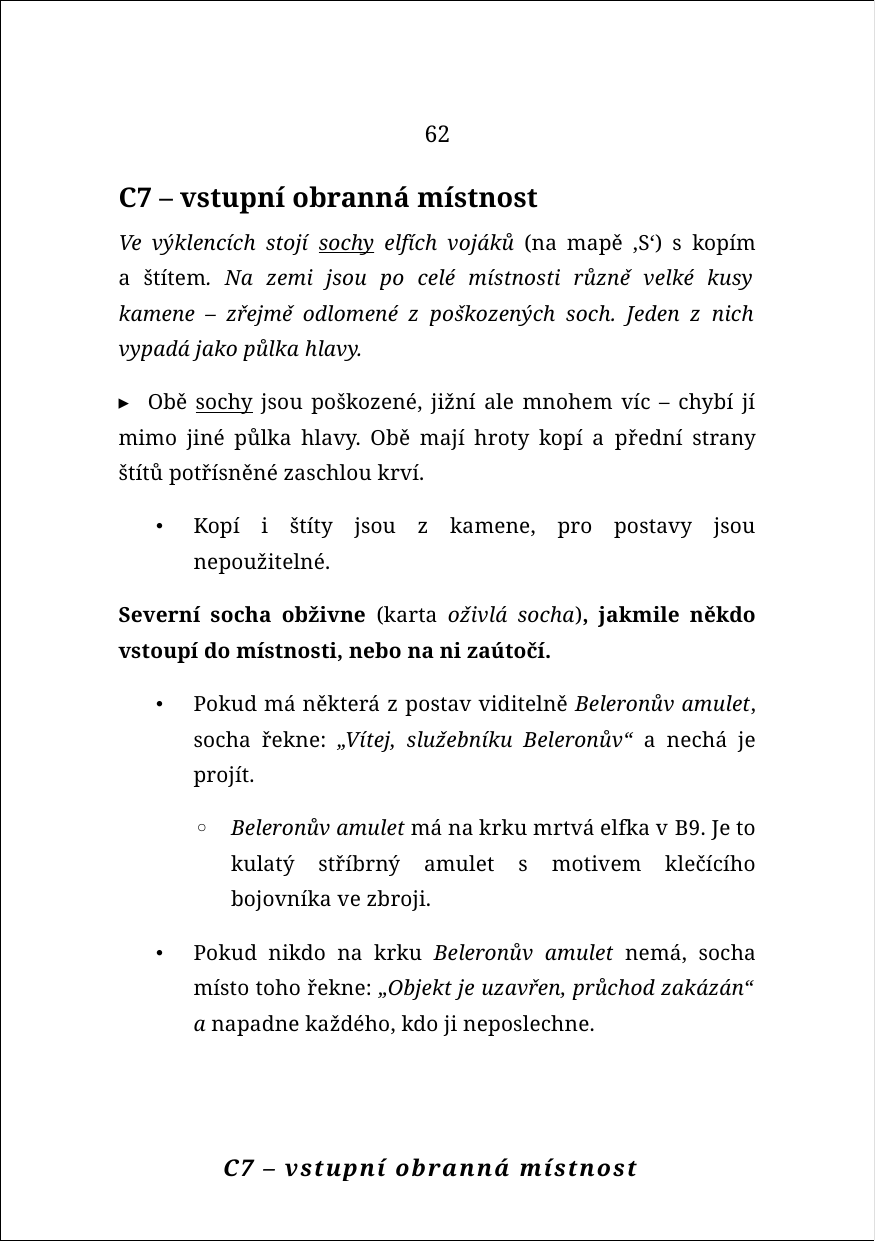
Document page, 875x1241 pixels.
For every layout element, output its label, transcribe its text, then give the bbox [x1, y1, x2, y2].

text Severní socha obživne (karta oživlá socha), jakmile někdo vstoupí do místnosti, nebo na ni zaútočí. [118, 600, 756, 664]
text Ve výklencích stojí sochy elfích vojáků (na mapě ‚S‘) s⁠ kopím a⁠ štítem. Na zemi jsou po celé místnosti různě velké kusy kamene – zřejmě odlomené z⁠ poškozených soch. Jeden z⁠ nich vypadá jako půlka hlavy. [118, 228, 756, 363]
subtitle C7 – vstupní obranná místnost [118, 179, 756, 216]
list Pokud nikdo na krku Beleronův amulet nemá, socha místo toho řekne: „Objekt je uzavřen, průchod zakázán“ a⁠ napadne každého, kdo ji neposlechne. [156, 938, 756, 1037]
text ▸ Obě sochy jsou poškozené, jižní ale mnohem víc – chybí jí mimo jiné půlka hlavy. Obě mají hroty kopí a⁠ přední strany štítů potřísněné zaschlou krví. [118, 387, 756, 487]
list Kopí i⁠ štíty jsou z⁠ kamene, pro postavy jsou nepoužitelné. [156, 512, 756, 576]
list Beleronův amulet má na krku mrtvá elfka v⁠ B9. Je to kulatý stříbrný amulet s⁠ motivem klečícího bojovníka ve zbroji. [193, 813, 756, 913]
list Pokud má některá z⁠ postav viditelně Beleronův amulet, socha řekne: „Vítej, služebníku Beleronův“ a⁠ nechá je projít. [156, 689, 756, 789]
